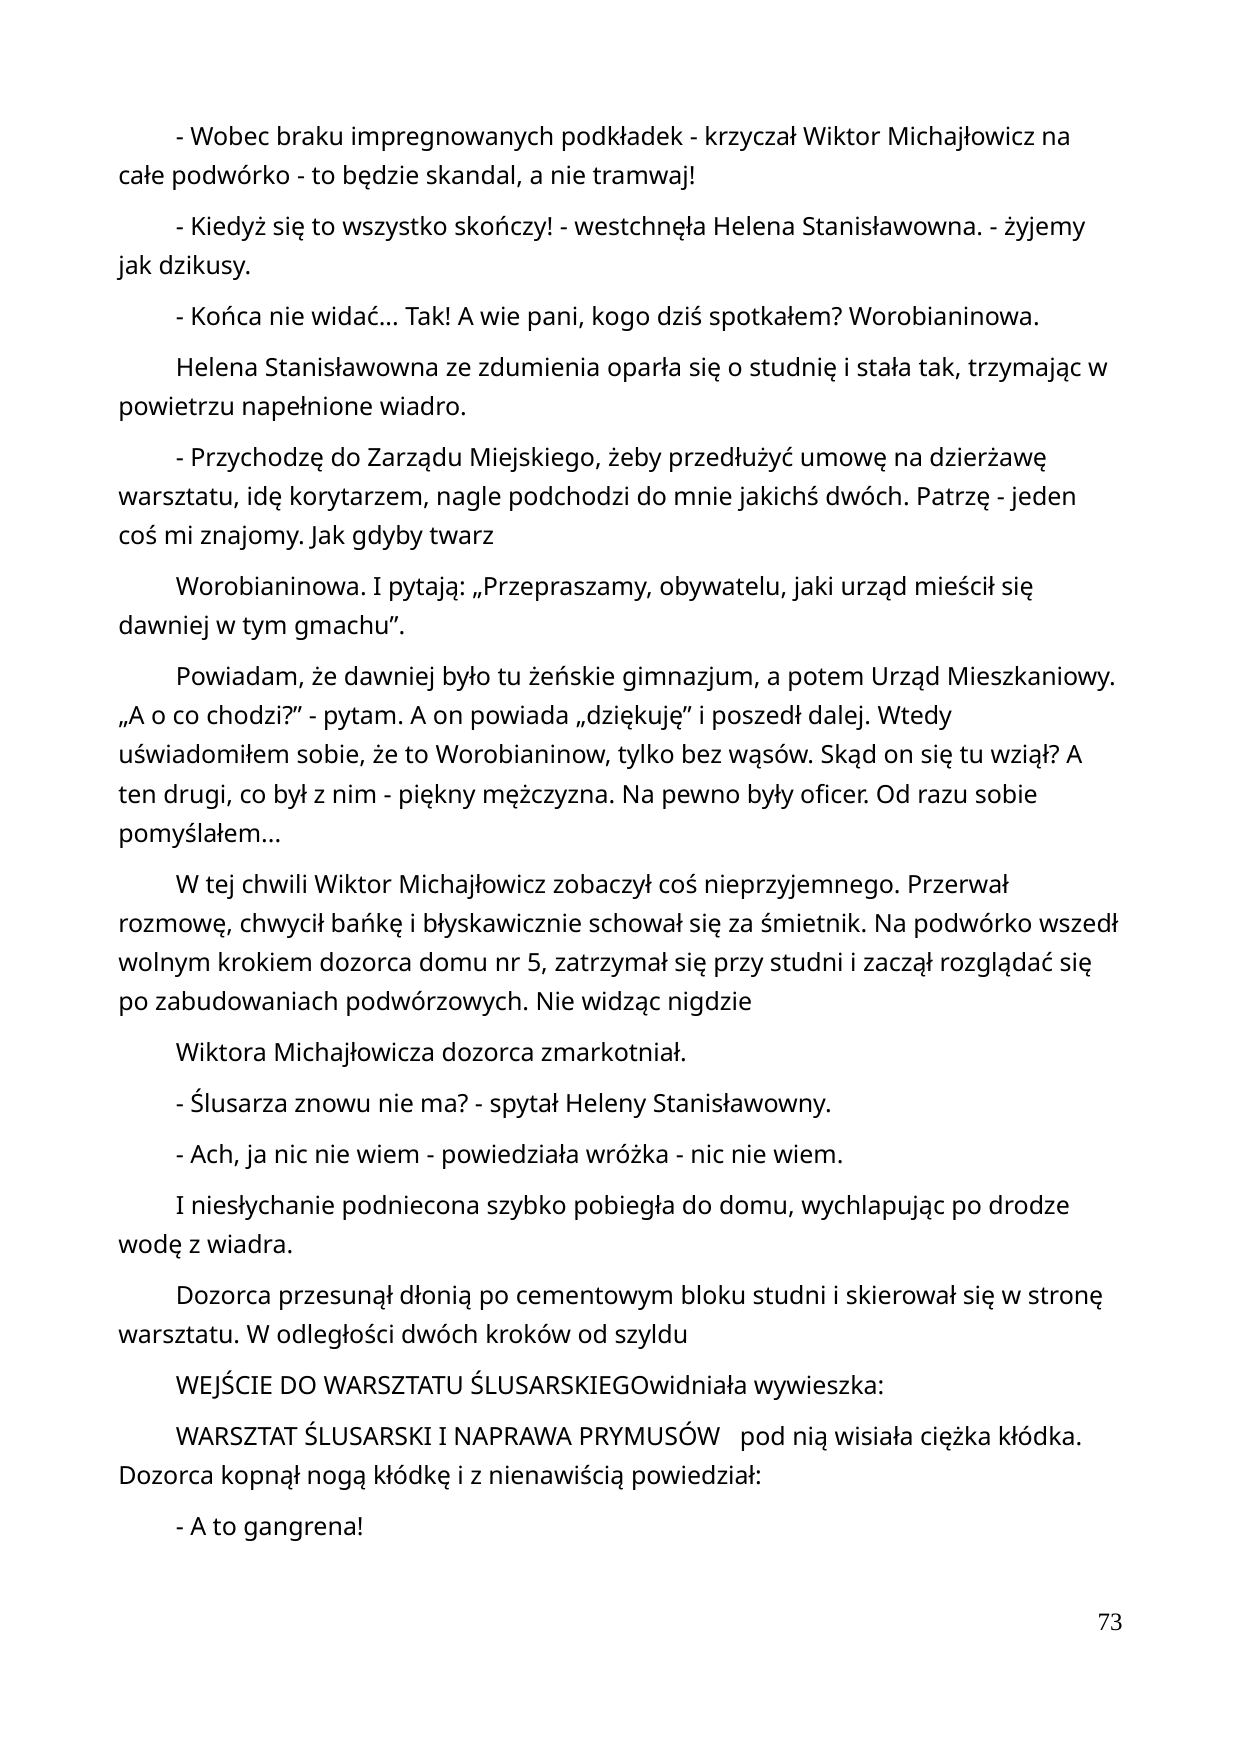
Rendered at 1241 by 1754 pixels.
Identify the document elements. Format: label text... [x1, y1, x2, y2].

text Dozorca przesunął dłonią po cementowym bloku studni i skierował się w stronę warsztatu. W odległości dwóch kroków od szyldu [118, 1278, 1122, 1351]
text Helena Stanisławowna ze zdumienia oparła się o studnię i stała tak, trzymając w powietrzu napełnione wiadro. [118, 349, 1122, 422]
text Wiktora Michajłowicza dozorca zmarkotniał. [118, 1035, 1122, 1069]
text WARSZTAT ŚLUSARSKI I NAPRAWA PRYMUSÓW pod nią wisiała ciężka kłódka. Dozorca kopnął nogą kłódkę i z nienawiścią powiedział: [118, 1419, 1122, 1492]
text - Przychodzę do Zarządu Miejskiego, żeby przedłużyć umowę na dzierżawę warsztatu, idę korytarzem, nagle podchodzi do mnie jakichś dwóch. Patrzę - jeden coś mi znajomy. Jak gdyby twarz [118, 439, 1122, 552]
text - Wobec braku impregnowanych podkładek - krzyczał Wiktor Michajłowicz na całe podwórko - to będzie skandal, a nie tramwaj! [118, 118, 1122, 191]
text - Ach, ja nic nie wiem - powiedziała wróżka - nic nie wiem. [118, 1137, 1122, 1171]
text Worobianinowa. I pytają: „Przepraszamy, obywatelu, jaki urząd mieścił się dawniej w tym gmachu”. [118, 569, 1122, 642]
text - A to gangrena! [118, 1509, 1122, 1543]
text W tej chwili Wiktor Michajłowicz zobaczył coś nieprzyjemnego. Przerwał rozmowę, chwycił bańkę i błyskawicznie schował się za śmietnik. Na podwórko wszedł wolnym krokiem dozorca domu nr 5, zatrzymał się przy studni i zaczął rozglądać się po zabudowaniach podwórzowych. Nie widząc nigdzie [118, 866, 1122, 1018]
text - Końca nie widać... Tak! A wie pani, kogo dziś spotkałem? Worobianinowa. [118, 298, 1122, 332]
text WEJŚCIE DO WARSZTATU ŚLUSARSKIEGOwidniała wywieszka: [118, 1368, 1122, 1402]
text - Ślusarza znowu nie ma? - spytał Heleny Stanisławowny. [118, 1086, 1122, 1120]
text Powiadam, że dawniej było tu żeńskie gimnazjum, a potem Urząd Mieszkaniowy. „A o co chodzi?” - pytam. A on powiada „dziękuję” i poszedł dalej. Wtedy uświadomiłem sobie, że to Worobianinow, tylko bez wąsów. Skąd on się tu wziął? A ten drugi, co był z nim - piękny mężczyzna. Na pewno były oficer. Od razu sobie pomyślałem... [118, 659, 1122, 849]
text I niesłychanie podniecona szybko pobiegła do domu, wychlapując po drodze wodę z wiadra. [118, 1188, 1122, 1261]
text - Kiedyż się to wszystko skończy! - westchnęła Helena Stanisławowna. - żyjemy jak dzikusy. [118, 208, 1122, 281]
